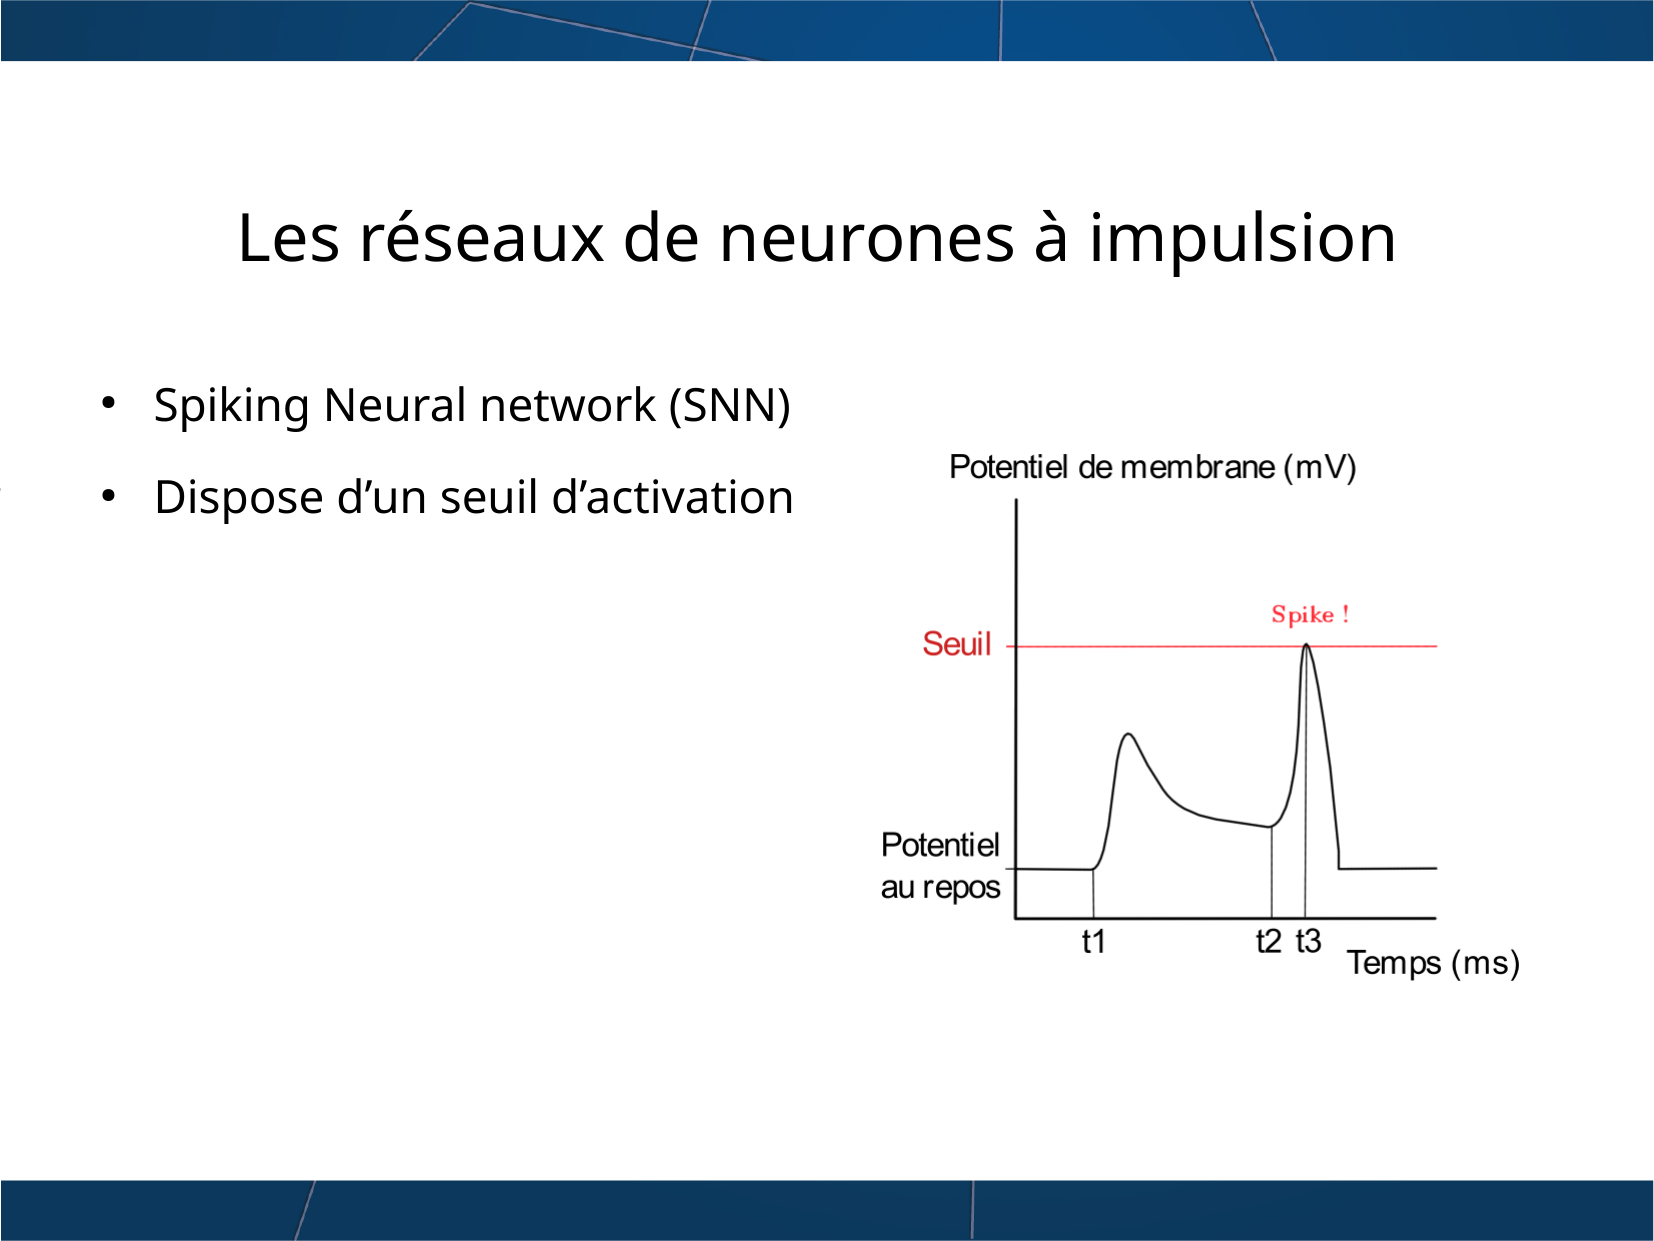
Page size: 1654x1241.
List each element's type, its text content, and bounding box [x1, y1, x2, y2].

picture [0, 0, 1654, 1241]
list Spiking Neural network (SNN) Dispose d’un seuil d’activation [82, 372, 1571, 1013]
title Les réseaux de neurones à impulsion [82, 139, 1571, 332]
